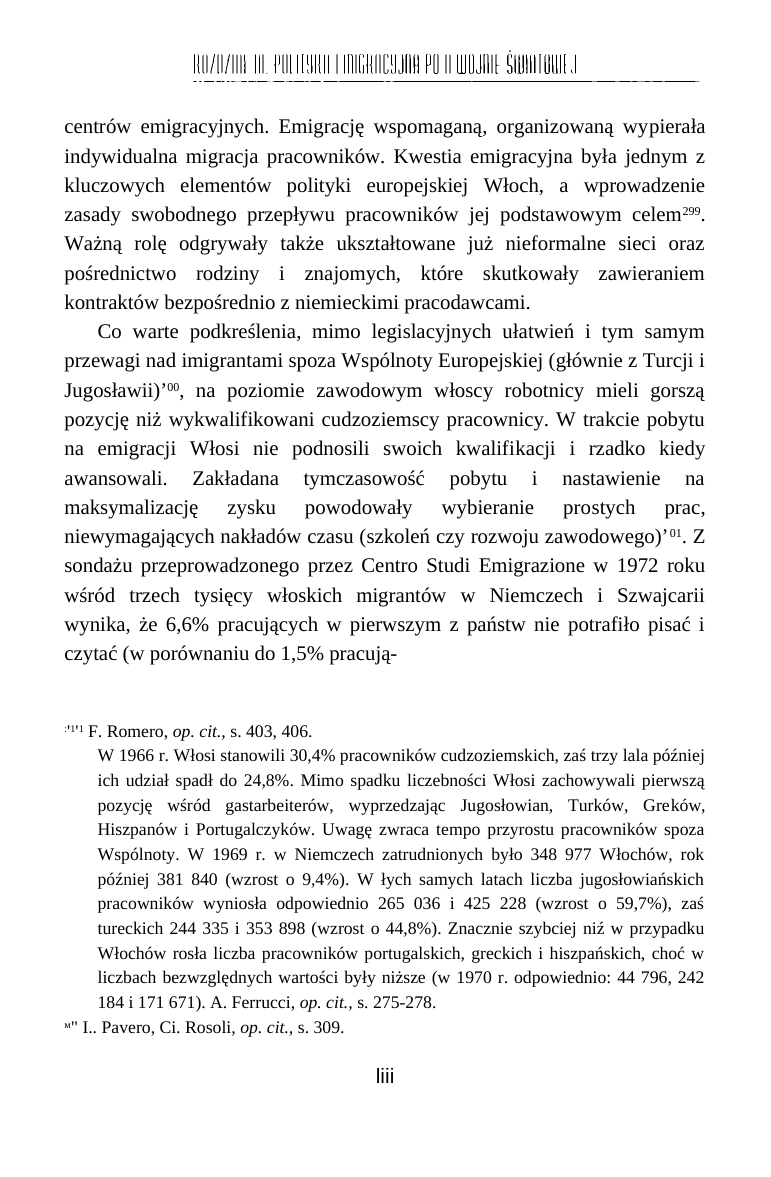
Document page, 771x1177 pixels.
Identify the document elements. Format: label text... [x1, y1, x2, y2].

text liii [64, 1064, 706, 1088]
text centrów emigracyjnych. Emigrację wspomaganą, organizowaną wy­pierała indywidualna migracja pracowników. Kwestia emigracyjna była jednym z kluczowych elementów polityki europejskiej Włoch, a wprowadzenie zasady swobodnego przepływu pracowników jej podstawowym celem299. Ważną rolę odgrywały także ukształtowane już nieformalne sieci oraz pośrednictwo rodziny i znajomych, które skutkowały zawieraniem kontraktów bezpośrednio z niemieckimi pracodawcami. [64, 114, 706, 314]
text м" I.. Pavero, Ci. Rosoli, op. cit., s. 309. [64, 1017, 706, 1037]
picture [193, 50, 700, 82]
text W 1966 r. Włosi stanowili 30,4% pracowników cudzoziemskich, zaś trzy lala później ich udział spadł do 24,8%. Mimo spadku liczebności Włosi zachowywali pierwszą pozycję wśród gastarbeiterów, wyprzedzając Jugosłowian, Turków, Gre­ków, Hiszpanów i Portugalczyków. Uwagę zwraca tempo przyrostu pracowników spoza Wspólnoty. W 1969 r. w Niemczech zatrudnionych było 348 977 Włochów, rok później 381 840 (wzrost o 9,4%). W łych samych latach liczba jugosłowiańskich pracowników wyniosła odpowiednio 265 036 i 425 228 (wzrost o 59,7%), zaś tureckich 244 335 i 353 898 (wzrost o 44,8%). Znacznie szybciej niź w przypadku Włochów rosła liczba pracowników portugalskich, greckich i hiszpańskich, choć w liczbach bezwzględnych wartości były niższe (w 1970 r. odpowiednio: 44 796, 242 184 i 171 671). A. Ferrucci, op. cit., s. 275-278. [97, 745, 706, 1012]
text Co warte podkreślenia, mimo legislacyjnych ułatwień i tym samym przewagi nad imigrantami spoza Wspólnoty Europejskiej (głównie z Turcji i Jugosławii)’00, na poziomie zawodowym włoscy robotnicy mieli gorszą pozycję niż wykwalifikowani cudzoziemscy pracownicy. W trakcie pobytu na emigracji Włosi nie podnosili swoich kwalifi­kacji i rzadko kiedy awansowali. Zakładana tymczasowość pobytu i nastawienie na maksymalizację zysku powodowały wybieranie pro­stych prac, niewymagających nakładów czasu (szkoleń czy rozwoju zawodowego)’01. Z sondażu przeprowadzonego przez Centro Studi Emigrazione w 1972 roku wśród trzech tysięcy włoskich migrantów w Niemczech i Szwajcarii wynika, że 6,6% pracujących w pierwszym z państw nie potrafiło pisać i czytać (w porównaniu do 1,5% pracują- [64, 319, 706, 665]
text :'1'1 F. Romero, op. cit., s. 403, 406. [64, 720, 706, 741]
